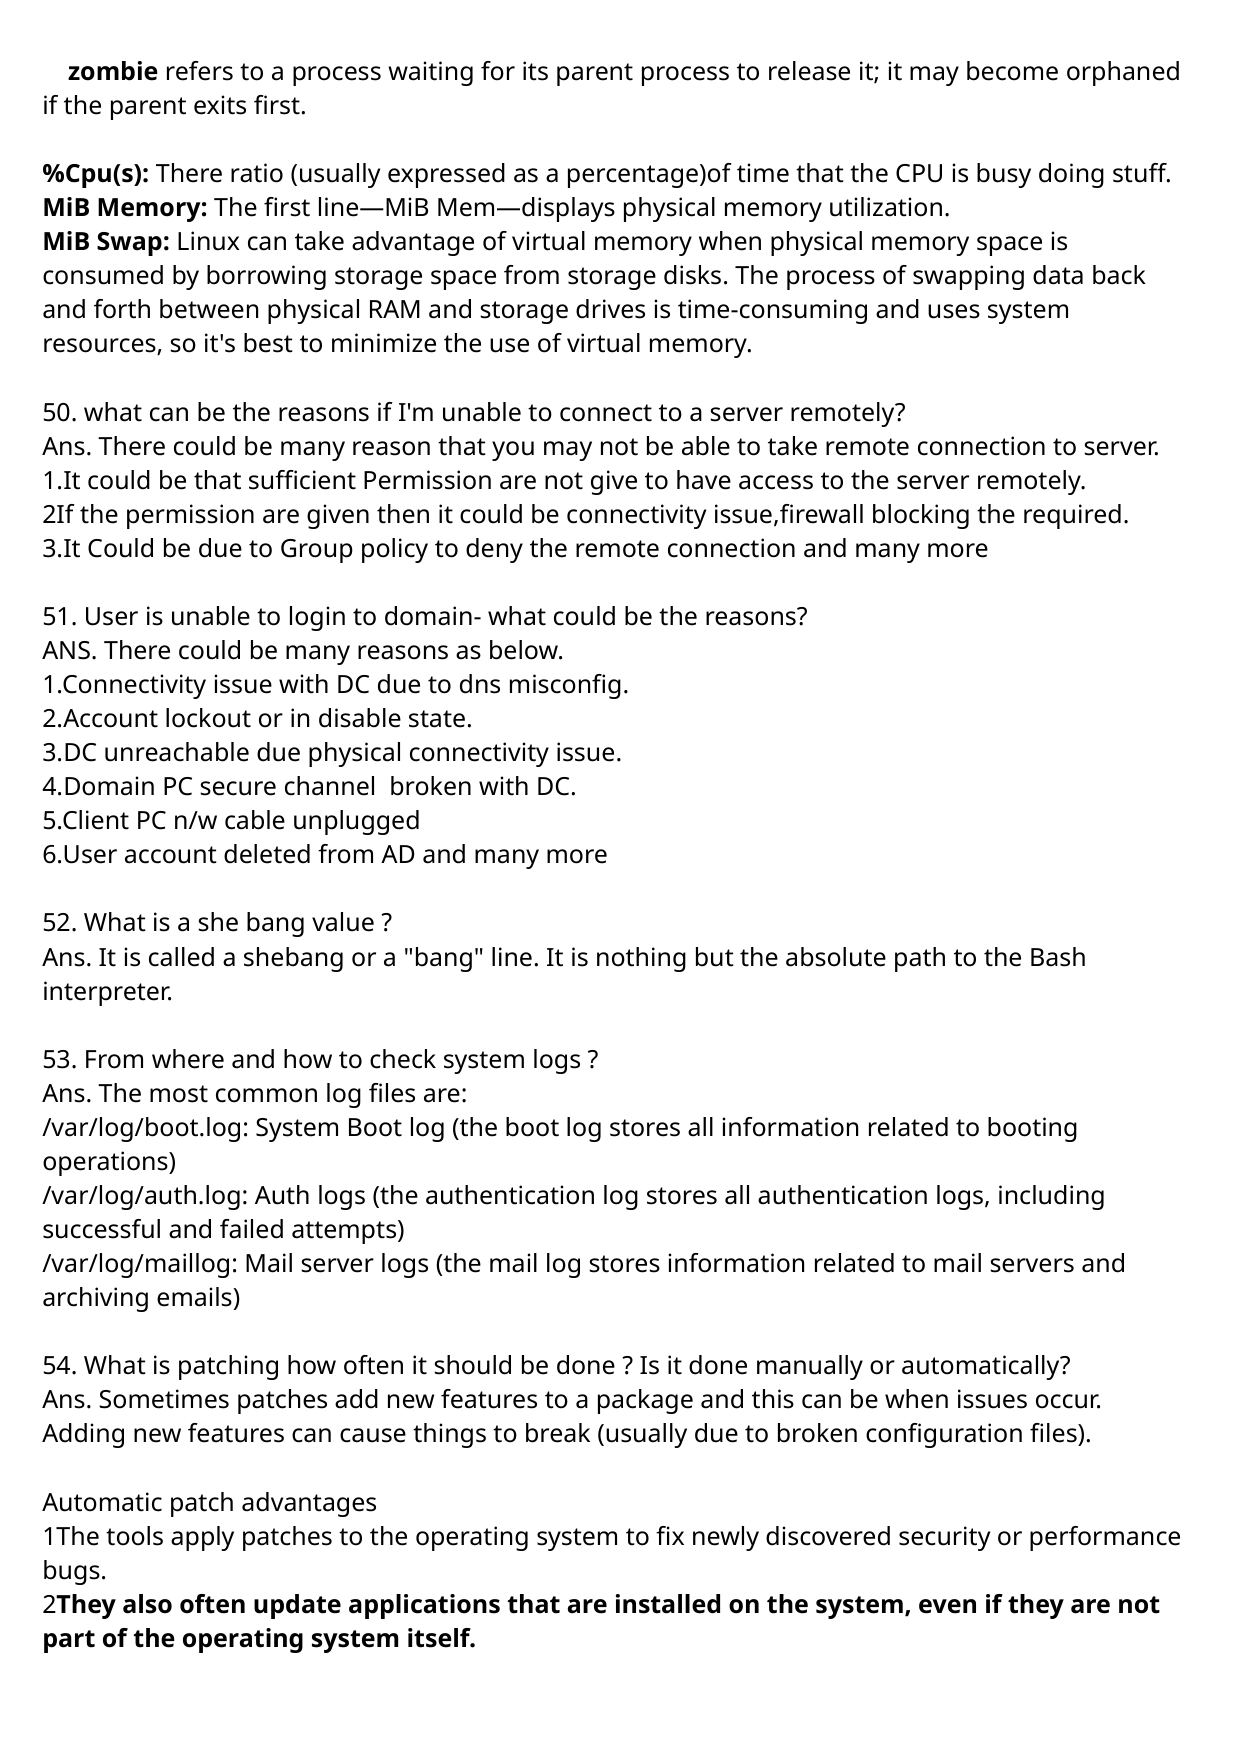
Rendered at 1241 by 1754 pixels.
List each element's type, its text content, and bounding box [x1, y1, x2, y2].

text 1.Connectivity issue with DC due to dns misconfig. [42, 667, 1185, 701]
text 1The tools apply patches to the operating system to fix newly discovered security or performance bugs. [42, 1518, 1185, 1586]
text Ans. There could be many reason that you may not be able to take remote connection to server. [42, 428, 1185, 462]
text 5.Client PC n/w cable unplugged [42, 803, 1185, 837]
text 2If the permission are given then it could be connectivity issue,firewall blocking the required. [42, 496, 1185, 530]
text /var/log/auth.log: Auth logs (the authentication log stores all authentication logs, including successful and failed attempts) [42, 1178, 1185, 1246]
text 2.Account lockout or in disable state. [42, 701, 1185, 735]
text MiB Swap: Linux can take advantage of virtual memory when physical memory space is consumed by borrowing storage space from storage disks. The process of swapping data back and forth between physical RAM and storage drives is time-consuming and uses system resources, so it's best to minimize the use of virtual memory. [42, 224, 1185, 360]
text 52. What is a she bang value ? [42, 905, 1185, 939]
text %Cpu(s): There ratio (usually expressed as a percentage)of time that the CPU is busy doing stuff. [42, 122, 1185, 190]
text Ans. Sometimes patches add new features to a package and this can be when issues occur. Adding new features can cause things to break (usually due to broken configuration files). [42, 1382, 1185, 1450]
text 3.It Could be due to Group policy to deny the remote connection and many more [42, 530, 1185, 564]
text Automatic patch advantages [42, 1484, 1185, 1518]
text ANS. There could be many reasons as below. [42, 633, 1185, 667]
text 3.DC unreachable due physical connectivity issue. [42, 735, 1185, 769]
text zombie refers to a process waiting for its parent process to release it; it may become orphaned if the parent exits first. [42, 53, 1185, 122]
text Ans. It is called a shebang or a "bang" line. It is nothing but the absolute path to the Bash interpreter. [42, 939, 1185, 1007]
text /var/log/maillog: Mail server logs (the mail log stores information related to mail servers and archiving emails) [42, 1246, 1185, 1314]
text 1.It could be that sufficient Permission are not give to have access to the server remotely. [42, 462, 1185, 496]
text 51. User is unable to login to domain- what could be the reasons? [42, 598, 1185, 633]
text 54. What is patching how often it should be done ? Is it done manually or automatically? [42, 1348, 1185, 1382]
text 53. From where and how to check system logs ? [42, 1041, 1185, 1075]
text 50. what can be the reasons if I'm unable to connect to a server remotely? [42, 394, 1185, 428]
text 2They also often update applications that are installed on the system, even if they are not part of the operating system itself. [42, 1586, 1185, 1654]
text 4.Domain PC secure channel broken with DC. [42, 769, 1185, 803]
text Ans. The most common log files are: [42, 1075, 1185, 1109]
text MiB Memory: The first line—MiB Mem—displays physical memory utilization. [42, 190, 1185, 224]
text 6.User account deleted from AD and many more [42, 837, 1185, 871]
text /var/log/boot.log: System Boot log (the boot log stores all information related to booting operations) [42, 1109, 1185, 1178]
